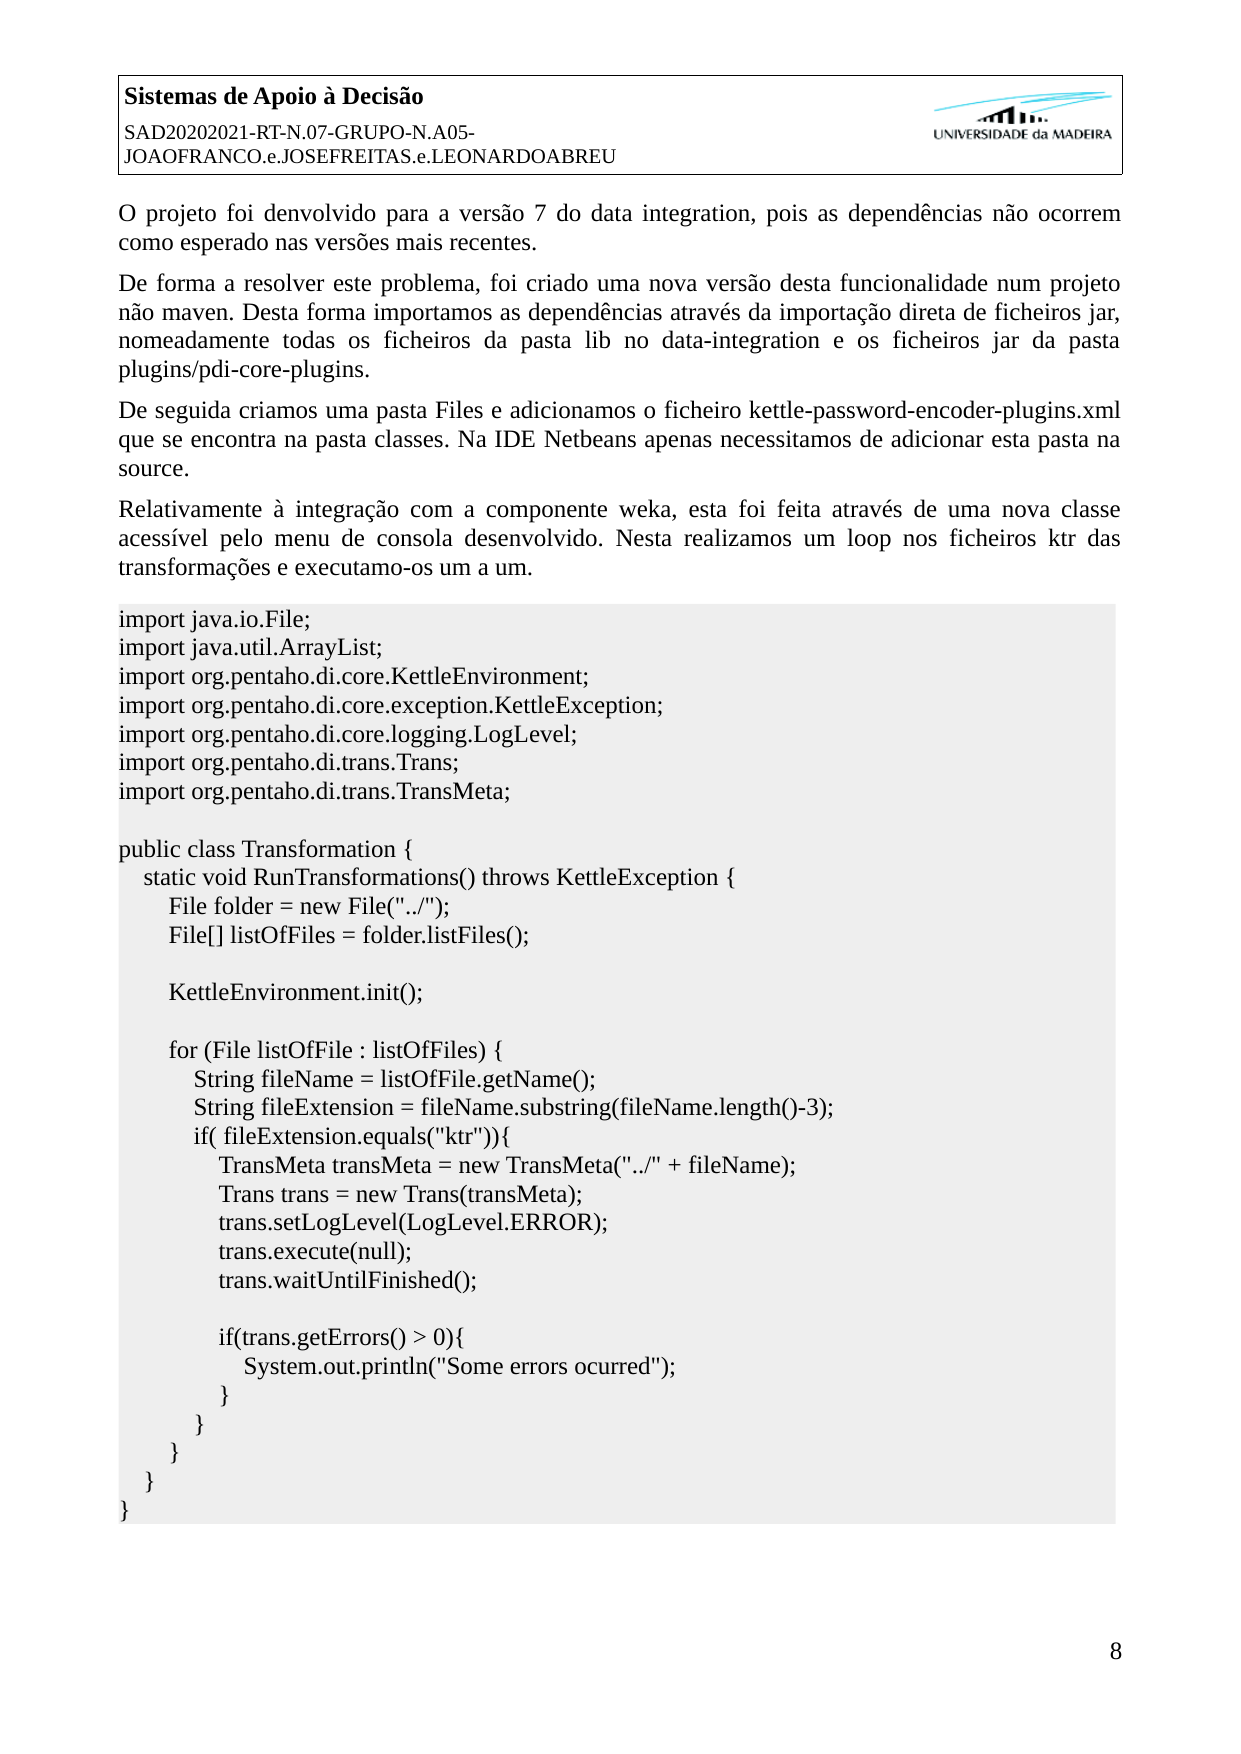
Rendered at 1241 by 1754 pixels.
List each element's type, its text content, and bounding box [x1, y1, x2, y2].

picture [919, 80, 1120, 146]
text Relativamente à integração com a componente weka, esta foi feita através de uma nova classe acessível pelo menu de consola desenvolvido. Nesta realizamos um loop nos ficheiros ktr das transformações e executamo-os um a um. [118, 494, 1122, 581]
text De seguida criamos uma pasta Files e adicionamos o ficheiro kettle-password-encoder-plugins.xml que se encontra na pasta classes. Na IDE Netbeans apenas necessitamos de adicionar esta pasta na source. [118, 396, 1122, 482]
text O projeto foi denvolvido para a versão 7 do data integration, pois as dependências não ocorrem como esperado nas versões mais recentes. [118, 198, 1122, 256]
text De forma a resolver este problema, foi criado uma nova versão desta funcionalidade num projeto não maven. Desta forma importamos as dependências através da importação direta de ficheiros jar, nomeadamente todas os ficheiros da pasta lib no data-integration e os ficheiros jar da pasta plugins/pdi-core-plugins. [118, 268, 1122, 383]
